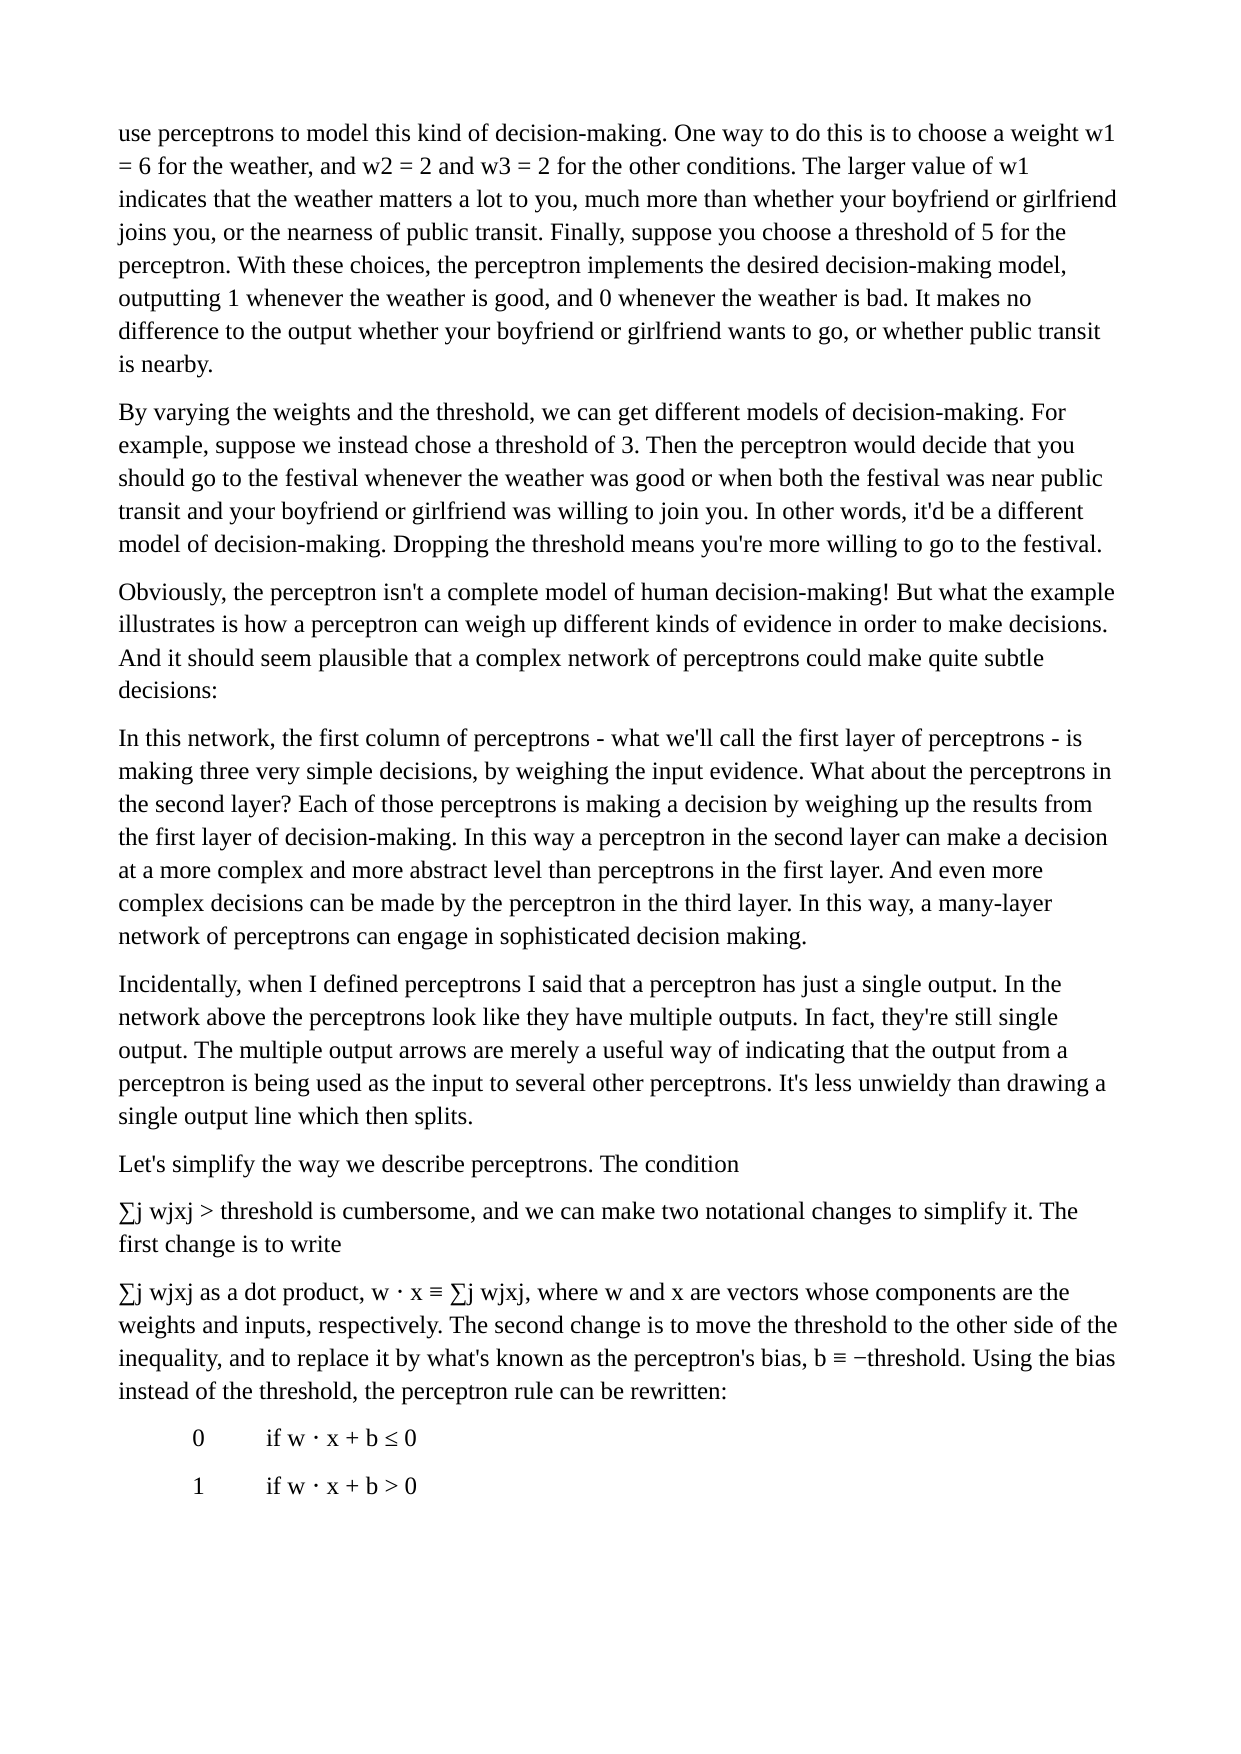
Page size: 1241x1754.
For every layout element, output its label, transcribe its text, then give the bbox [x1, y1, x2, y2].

text Incidentally, when I defined perceptrons I said that a perceptron has just a single output. In the network above the perceptrons look like they have multiple outputs. In fact, they're still single output. The multiple output arrows are merely a useful way of indicating that the output from a perceptron is being used as the input to several other perceptrons. It's less unwieldy than drawing a single output line which then splits. [118, 969, 1122, 1130]
text 1 if w ⋅ x + b > 0 [118, 1471, 1122, 1500]
text ∑j wjxj > threshold is cumbersome, and we can make two notational changes to simplify it. The first change is to write [118, 1196, 1122, 1258]
text Let's simplify the way we describe perceptrons. The condition [118, 1149, 1122, 1177]
text use perceptrons to model this kind of decision-making. One way to do this is to choose a weight w1 = 6 for the weather, and w2 = 2 and w3 = 2 for the other conditions. The larger value of w1 indicates that the weather matters a lot to you, much more than whether your boyfriend or girlfriend joins you, or the nearness of public transit. Finally, suppose you choose a threshold of 5 for the perceptron. With these choices, the perceptron implements the desired decision-making model, outputting 1 whenever the weather is good, and 0 whenever the weather is bad. It makes no difference to the output whether your boyfriend or girlfriend wants to go, or whether public transit is nearby. [118, 118, 1122, 378]
text By varying the weights and the threshold, we can get different models of decision-making. For example, suppose we instead chose a threshold of 3. Then the perceptron would decide that you should go to the festival whenever the weather was good or when both the festival was near public transit and your boyfriend or girlfriend was willing to join you. In other words, it'd be a different model of decision-making. Dropping the threshold means you're more willing to go to the festival. [118, 397, 1122, 558]
text ∑j wjxj as a dot product, w ⋅ x ≡ ∑j wjxj, where w and x are vectors whose components are the weights and inputs, respectively. The second change is to move the threshold to the other side of the inequality, and to replace it by what's known as the perceptron's bias, b ≡ −threshold. Using the bias instead of the threshold, the perceptron rule can be rewritten: [118, 1277, 1122, 1405]
text In this network, the first column of perceptrons - what we'll call the first layer of perceptrons - is making three very simple decisions, by weighing the input evidence. What about the perceptrons in the second layer? Each of those perceptrons is making a decision by weighing up the results from the first layer of decision-making. In this way a perceptron in the second layer can make a decision at a more complex and more abstract level than perceptrons in the first layer. And even more complex decisions can be made by the perceptron in the third layer. In this way, a many-layer network of perceptrons can engage in sophisticated decision making. [118, 723, 1122, 950]
text Obviously, the perceptron isn't a complete model of human decision-making! But what the example illustrates is how a perceptron can weigh up different kinds of evidence in order to make decisions. And it should seem plausible that a complex network of perceptrons could make quite subtle decisions: [118, 577, 1122, 704]
text 0 if w ⋅ x + b ≤ 0 [118, 1423, 1122, 1452]
